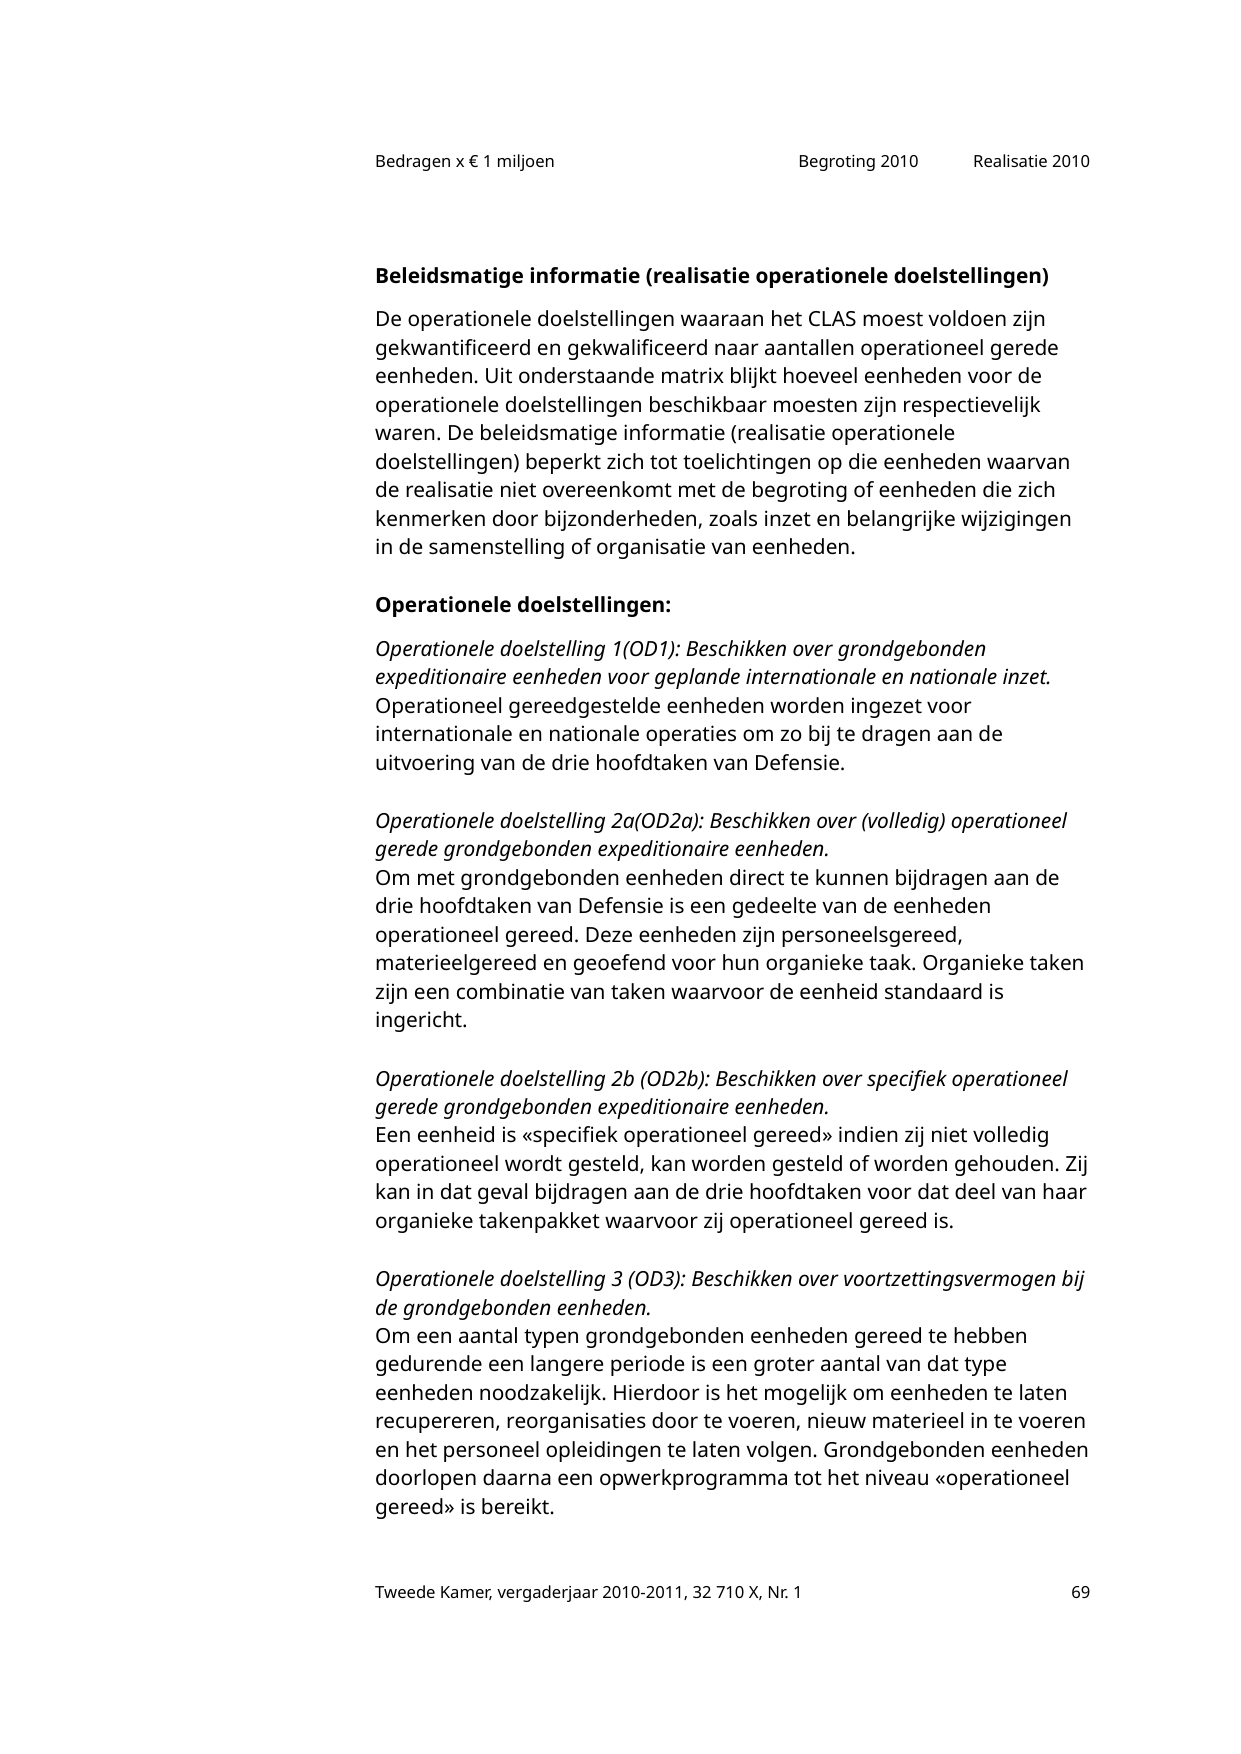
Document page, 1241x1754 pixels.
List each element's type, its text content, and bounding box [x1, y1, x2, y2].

table_header Realisatie 2010 [919, 150, 1090, 203]
text Operationele doelstelling 1(OD1): Beschikken over grondgebonden expeditionaire eenheden voor geplande internationale en nationale inzet. [375, 634, 1090, 691]
text Om met grondgebonden eenheden direct te kunnen bijdragen aan de drie hoofdtaken van Defensie is een gedeelte van de eenheden operationeel gereed. Deze eenheden zijn personeelsgereed, materieelgereed en geoefend voor hun organieke taak. Organieke taken zijn een combinatie van taken waarvoor de eenheid standaard is ingericht. [375, 863, 1090, 1034]
table_header Bedragen x € 1 miljoen [375, 150, 704, 203]
text Een eenheid is «specifiek operationeel gereed» indien zij niet volledig operationeel wordt gesteld, kan worden gesteld of worden gehouden. Zij kan in dat geval bijdragen aan de drie hoofdtaken voor dat deel van haar organieke takenpakket waarvoor zij operationeel gereed is. [375, 1121, 1090, 1234]
text Beleidsmatige informatie (realisatie operationele doelstellingen) [375, 261, 1090, 289]
table_header Begroting 2010 [704, 150, 918, 203]
text Operationele doelstelling 2a(OD2a): Beschikken over (volledig) operationeel gerede grondgebonden expeditionaire eenheden. [375, 806, 1090, 863]
text Operationele doelstellingen: [375, 591, 1090, 619]
text Operationeel gereedgestelde eenheden worden ingezet voor internationale en nationale operaties om zo bij te dragen aan de uitvoering van de drie hoofdtaken van Defensie. [375, 691, 1090, 776]
text Operationele doelstelling 3 (OD3): Beschikken over voortzettingsvermogen bij de grondgebonden eenheden. [375, 1264, 1090, 1321]
text Om een aantal typen grondgebonden eenheden gereed te hebben gedurende een langere periode is een groter aantal van dat type eenheden noodzakelijk. Hierdoor is het mogelijk om eenheden te laten recupereren, reorganisaties door te voeren, nieuw materieel in te voeren en het personeel opleidingen te laten volgen. Grondgebonden eenheden doorlopen daarna een opwerkprogramma tot het niveau «operationeel gereed» is bereikt. [375, 1321, 1090, 1520]
text De operationele doelstellingen waaraan het CLAS moest voldoen zijn gekwantificeerd en gekwalificeerd naar aantallen operationeel gerede eenheden. Uit onderstaande matrix blijkt hoeveel eenheden voor de operationele doelstellingen beschikbaar moesten zijn respectievelijk waren. De beleidsmatige informatie (realisatie operationele doelstellingen) beperkt zich tot toelichtingen op die eenheden waarvan de realisatie niet overeenkomt met de begroting of eenheden die zich kenmerken door bijzonderheden, zoals inzet en belangrijke wijzigingen in de samenstelling of organisatie van eenheden. [375, 304, 1090, 561]
text Operationele doelstelling 2b (OD2b): Beschikken over specifiek operationeel gerede grondgebonden expeditionaire eenheden. [375, 1064, 1090, 1121]
